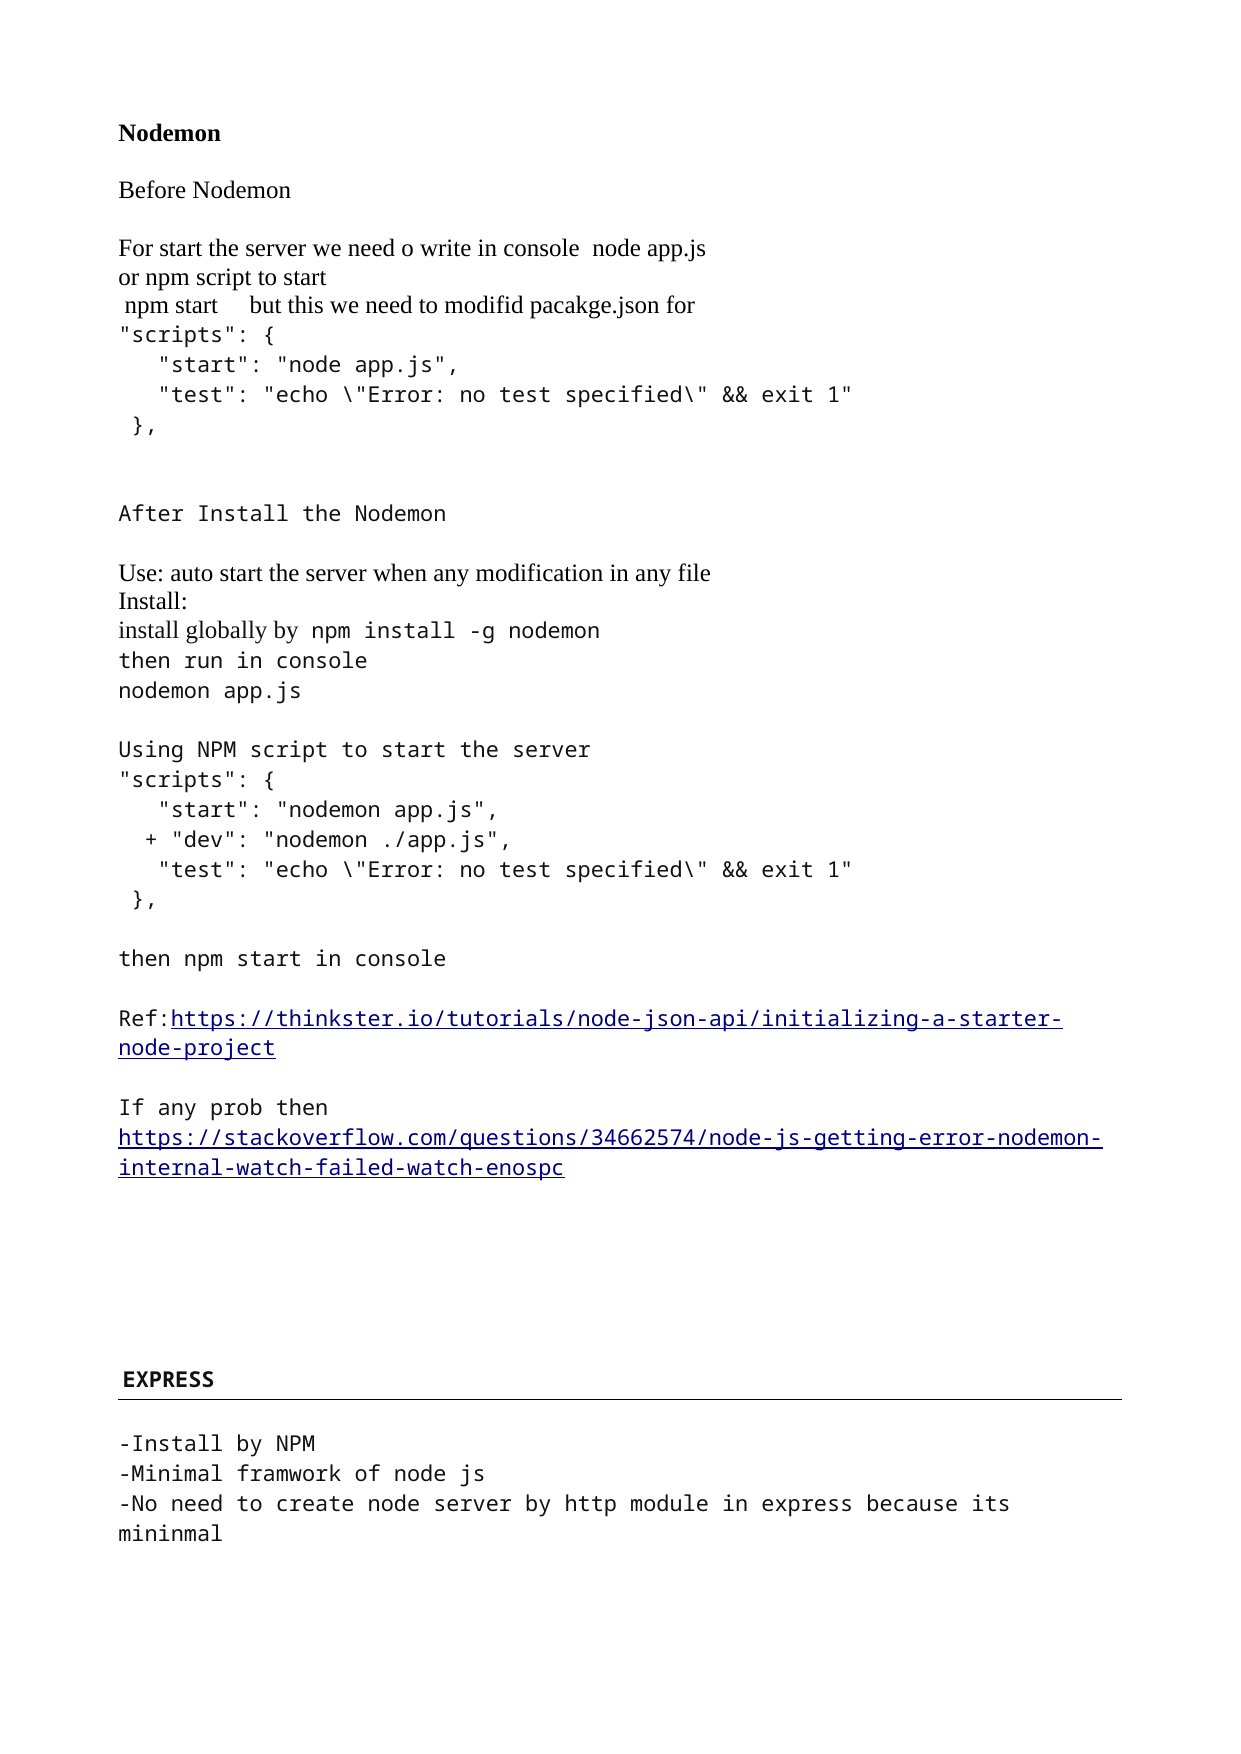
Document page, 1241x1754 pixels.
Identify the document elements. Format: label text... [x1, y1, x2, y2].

text }, [118, 883, 1122, 913]
text npm start but this we need to modifid pacakge.json for [118, 291, 1122, 319]
text -Install by NPM [118, 1428, 1122, 1458]
text "test": "echo \"Error: no test specified\" && exit 1" [118, 379, 1122, 409]
text "scripts": { [118, 764, 1122, 794]
text Ref:https://thinkster.io/tutorials/node-json-api/initializing-a-starter-node-project [118, 1002, 1122, 1062]
text "scripts": { [118, 319, 1122, 349]
text Before Nodemon [118, 176, 1122, 204]
text -No need to create node server by http module in express because its mininmal [118, 1488, 1122, 1548]
text or npm script to start [118, 262, 1122, 291]
text }, [118, 409, 1122, 438]
text nodemon app.js [118, 675, 1122, 704]
text If any prob then [118, 1092, 1122, 1122]
text EXPRESS [118, 1360, 1122, 1399]
text "start": "node app.js", [118, 349, 1122, 379]
text Using NPM script to start the server [118, 734, 1122, 764]
text "start": "nodemon app.js", [118, 794, 1122, 824]
text Nodemon [118, 118, 1122, 147]
text Use: auto start the server when any modification in any file [118, 558, 1122, 586]
text + "dev": "nodemon ./app.js", [118, 824, 1122, 853]
text -Minimal framwork of node js [118, 1458, 1122, 1488]
text "test": "echo \"Error: no test specified\" && exit 1" [118, 853, 1122, 883]
text https://stackoverflow.com/questions/34662574/node-js-getting-error-nodemon-internal-watch-failed-watch-enospc [118, 1122, 1122, 1181]
text For start the server we need o write in console node app.js [118, 233, 1122, 262]
text then npm start in console [118, 943, 1122, 973]
text then run in console [118, 645, 1122, 675]
text After Install the Nodemon [118, 498, 1122, 528]
text install globally by npm install -g nodemon [118, 615, 1122, 645]
text Install: [118, 586, 1122, 615]
